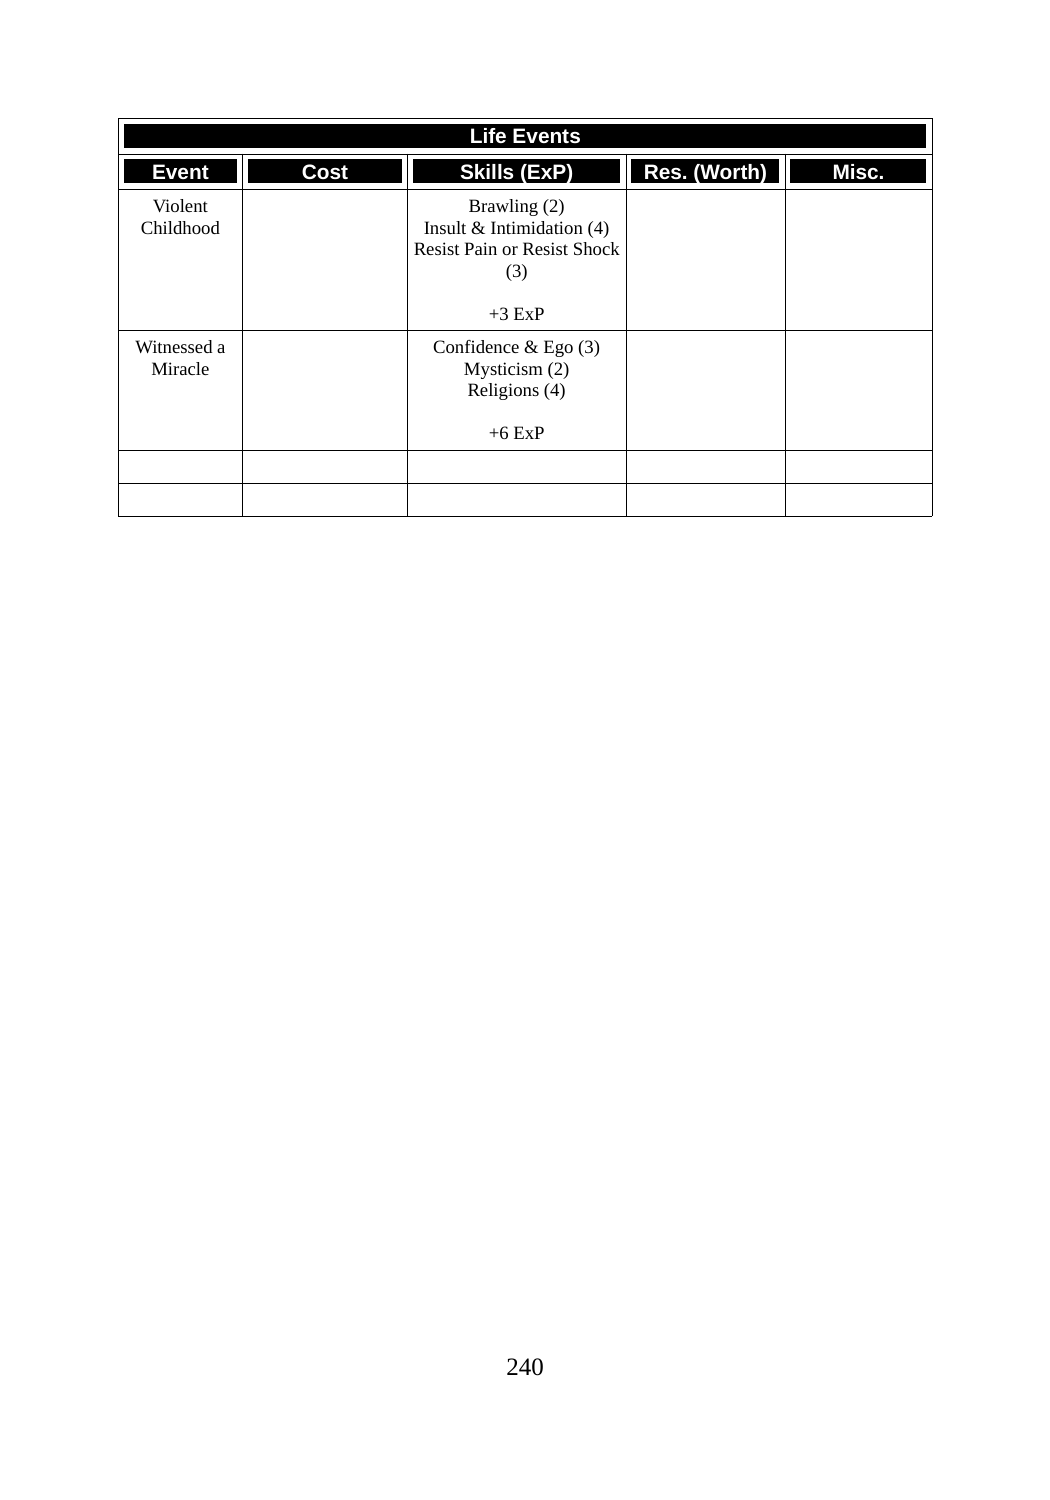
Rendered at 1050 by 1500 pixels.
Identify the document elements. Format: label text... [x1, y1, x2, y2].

table_cell [627, 331, 785, 449]
table_cell Witnessed a Miracle [119, 331, 242, 449]
table_cell Skills (ExP) [408, 155, 626, 189]
table_cell [627, 484, 785, 516]
table_cell Event [119, 155, 242, 189]
table_cell Brawling (2) Insult & Intimidation (4) Resist Pain or Resist Shock (3) +3 ExP [408, 190, 626, 330]
table_cell [243, 484, 407, 516]
table_cell [786, 451, 932, 483]
table_cell [243, 331, 407, 449]
table_cell [786, 190, 932, 330]
table_cell Confidence & Ego (3) Mysticism (2) Religions (4) +6 ExP [408, 331, 626, 449]
table_cell [408, 451, 626, 483]
table_cell [627, 190, 785, 330]
table_cell Res. (Worth) [627, 155, 785, 189]
table_cell [243, 451, 407, 483]
table_cell Violent Childhood [119, 190, 242, 330]
table_cell Misc. [786, 155, 932, 189]
table_cell [243, 190, 407, 330]
table_cell [119, 484, 242, 516]
table_cell [786, 331, 932, 449]
table_header Life Events [119, 119, 932, 154]
table_cell [786, 484, 932, 516]
table_cell [408, 484, 626, 516]
table_cell [119, 451, 242, 483]
table_cell [627, 451, 785, 483]
table_cell Cost [243, 155, 407, 189]
